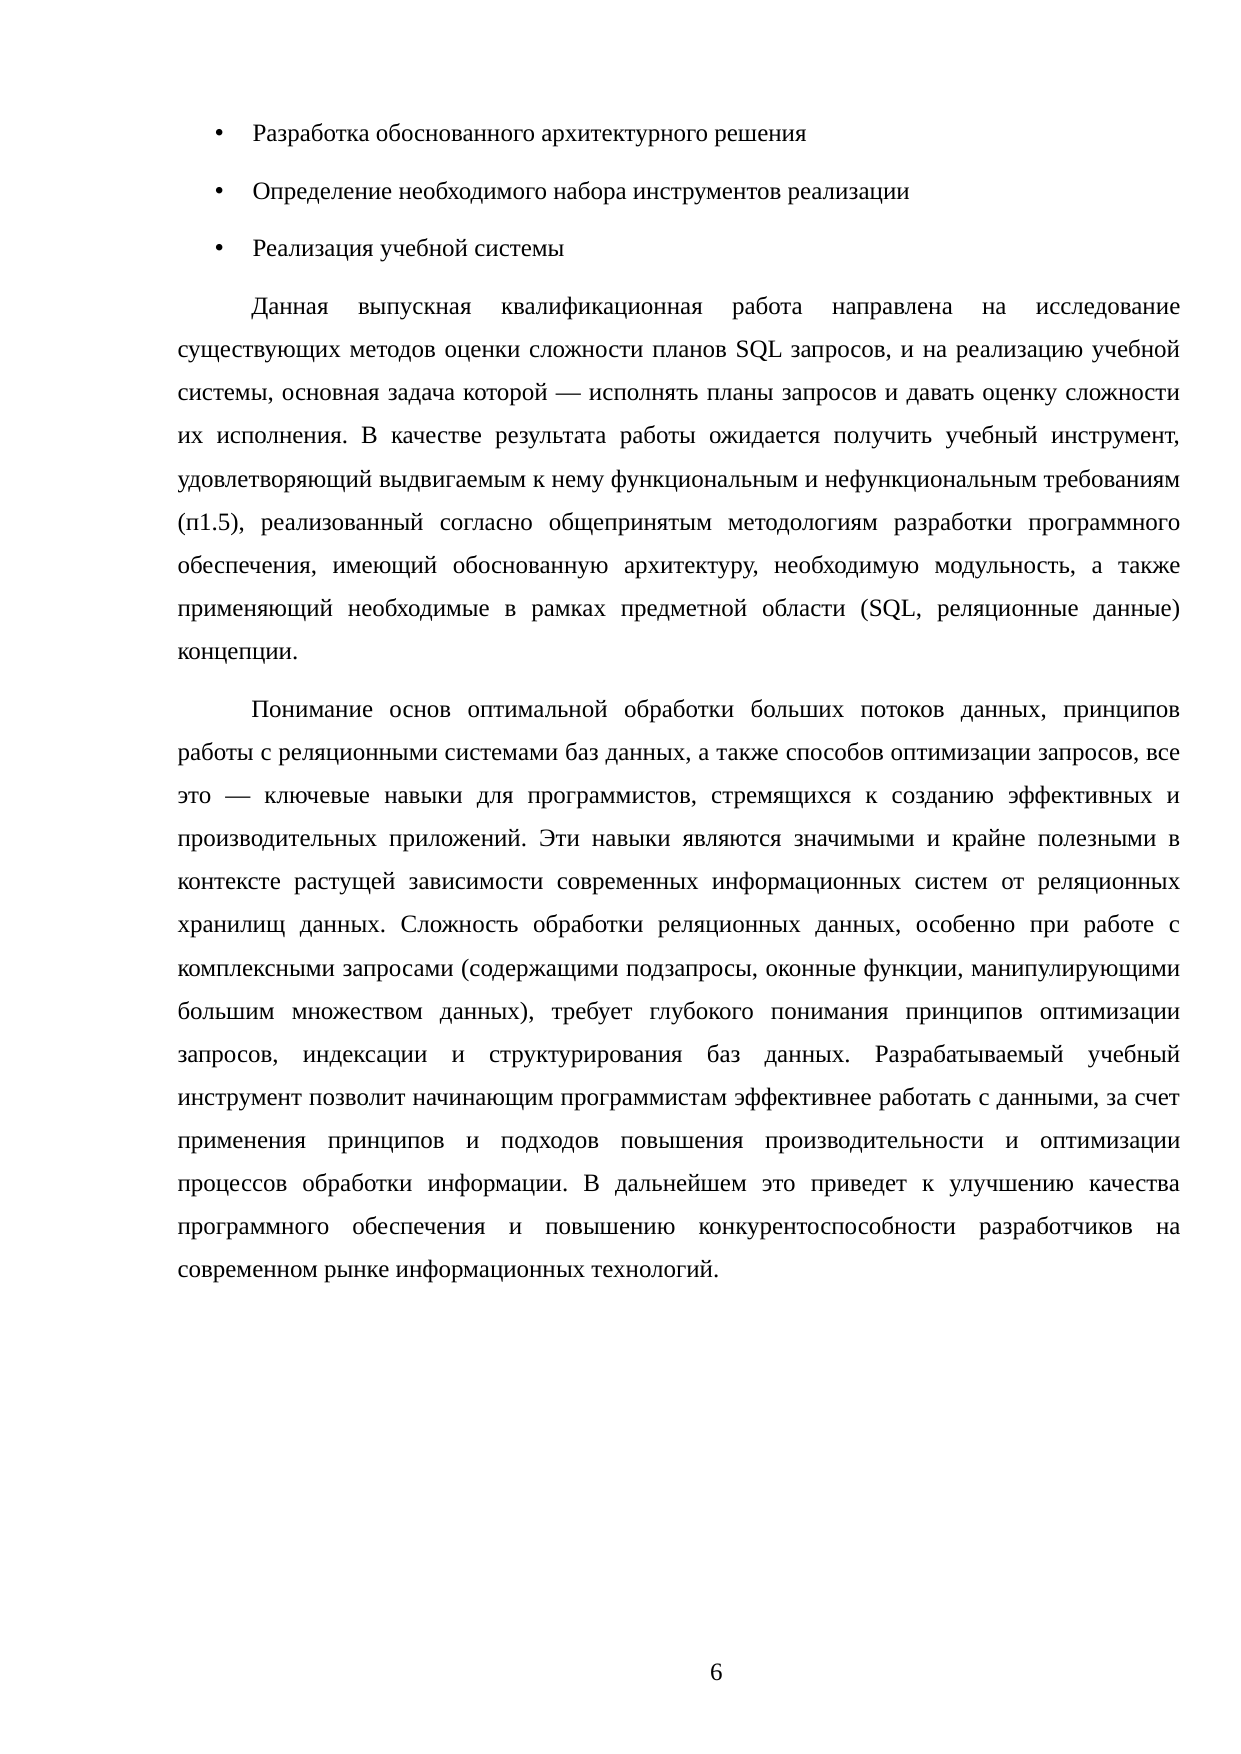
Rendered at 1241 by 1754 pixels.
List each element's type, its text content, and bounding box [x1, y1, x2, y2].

list Разработка обоснованного архитектурного решения [215, 118, 1181, 147]
text Данная выпускная квалификационная работа направлена на исследование существующих методов оценки сложности планов SQL запросов, и на реализацию учебной системы, основная задача которой — исполнять планы запросов и давать оценку сложности их исполнения. В качестве результата работы ожидается получить учебный инструмент, удовлетворяющий выдвигаемым к нему функциональным и нефункциональным требованиям (п1.5), реализованный согласно общепринятым методологиям разработки программного обеспечения, имеющий обоснованную архитектуру, необходимую модульность, а также применяющий необходимые в рамках предметной области (SQL, реляционные данные) концепции. [177, 291, 1181, 665]
list Реализация учебной системы [215, 233, 1181, 262]
list Определение необходимого набора инструментов реализации [215, 176, 1181, 204]
text Понимание основ оптимальной обработки больших потоков данных, принципов работы с реляционными системами баз данных, а также способов оптимизации запросов, все это — ключевые навыки для программистов, стремящихся к созданию эффективных и производительных приложений. Эти навыки являются значимыми и крайне полезными в контексте растущей зависимости современных информационных систем от реляционных хранилищ данных. Сложность обработки реляционных данных, особенно при работе с комплексными запросами (содержащими подзапросы, оконные функции, манипулирующими большим множеством данных), требует глубокого понимания принципов оптимизации запросов, индексации и структурирования баз данных. Разрабатываемый учебный инструмент позволит начинающим программистам эффективнее работать с данными, за счет применения принципов и подходов повышения производительности и оптимизации процессов обработки информации. В дальнейшем это приведет к улучшению качества программного обеспечения и повышению конкурентоспособности разработчиков на современном рынке информационных технологий. [177, 694, 1181, 1283]
